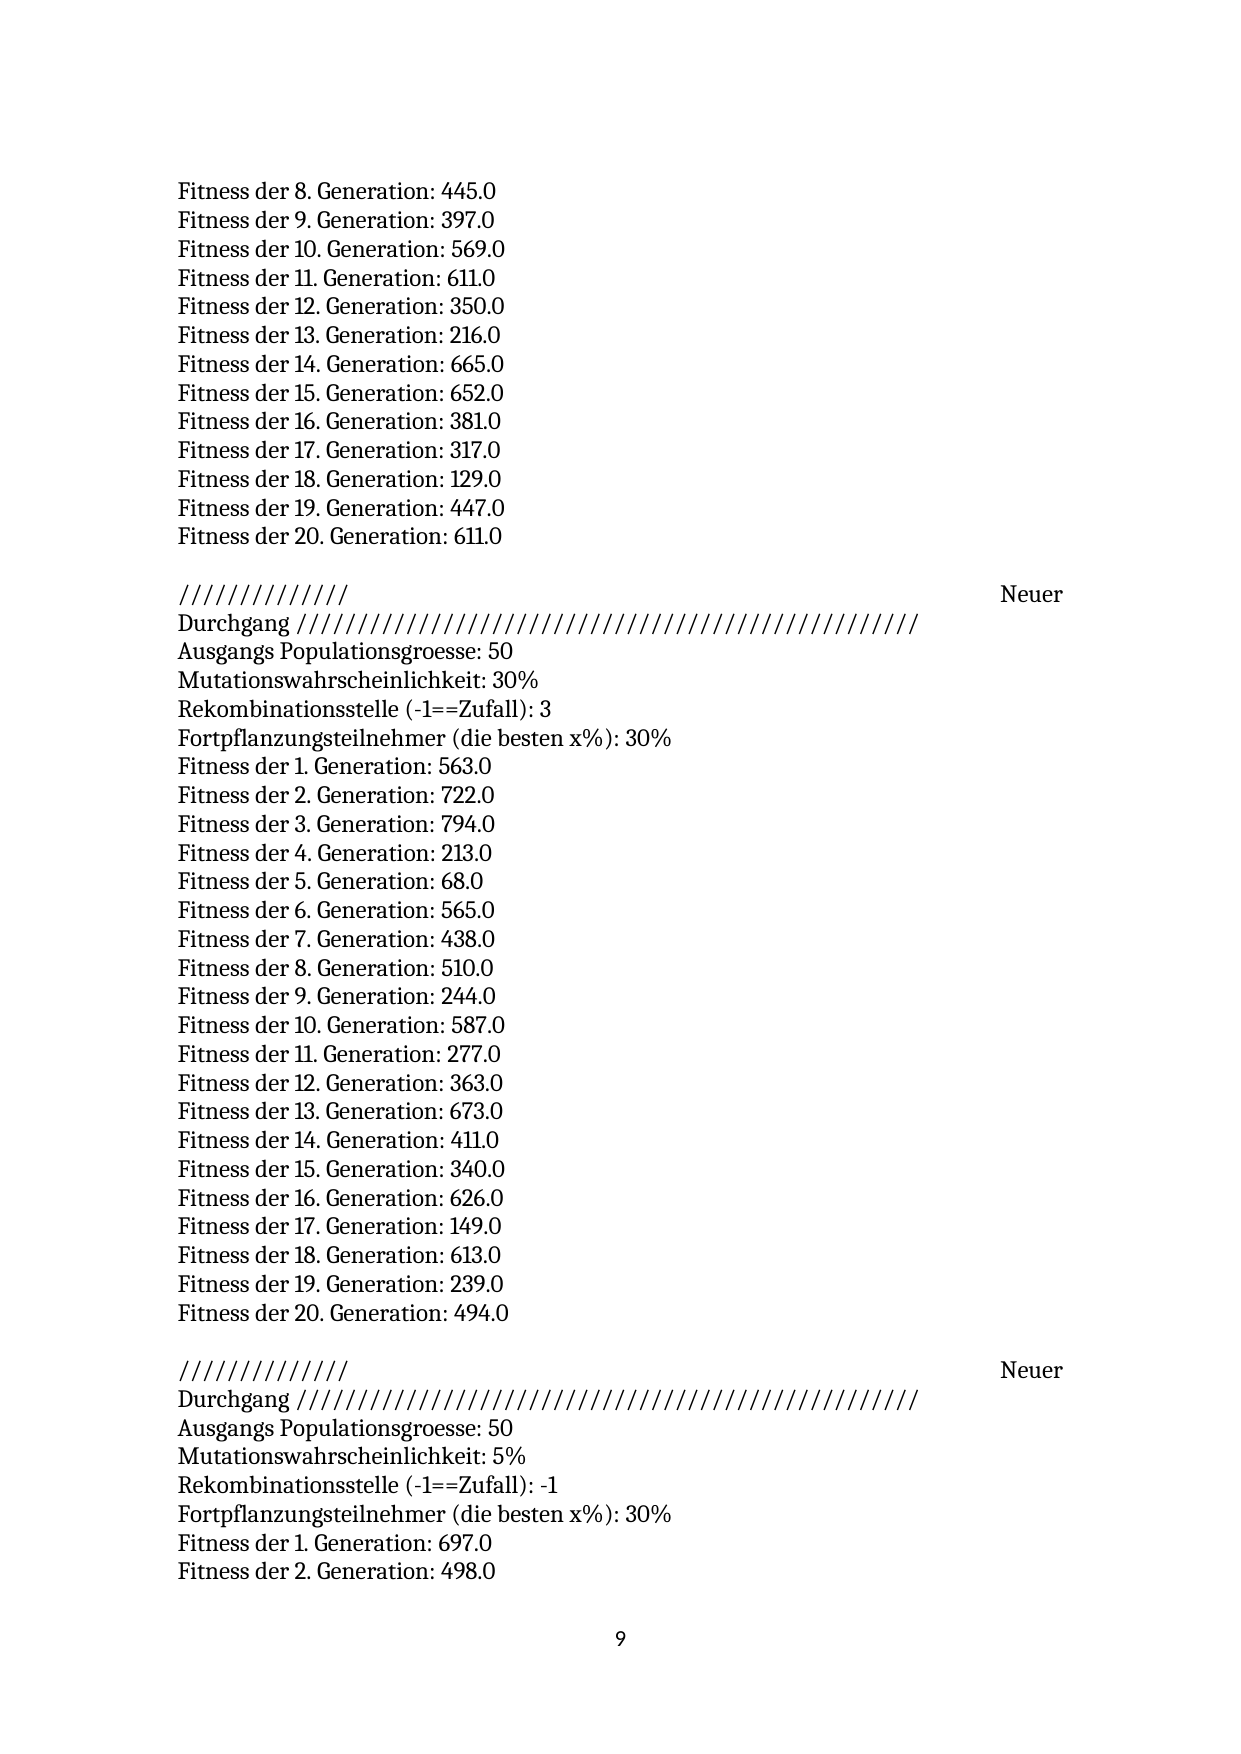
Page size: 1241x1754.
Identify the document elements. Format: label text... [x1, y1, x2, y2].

text Fitness der 19. Generation: 239.0 [177, 1270, 1063, 1298]
text Fitness der 20. Generation: 611.0 [177, 522, 1063, 551]
text Fitness der 4. Generation: 213.0 [177, 838, 1063, 867]
text Fitness der 2. Generation: 722.0 [177, 781, 1063, 810]
text Fitness der 9. Generation: 397.0 [177, 206, 1063, 235]
text Fitness der 19. Generation: 447.0 [177, 493, 1063, 522]
text Fitness der 12. Generation: 350.0 [177, 292, 1063, 321]
text Fitness der 7. Generation: 438.0 [177, 925, 1063, 953]
text Mutationswahrscheinlichkeit: 30% [177, 666, 1063, 695]
text Fitness der 11. Generation: 611.0 [177, 263, 1063, 292]
text Fitness der 18. Generation: 613.0 [177, 1241, 1063, 1270]
text Ausgangs Populationsgroesse: 50 [177, 637, 1063, 666]
text Fitness der 15. Generation: 340.0 [177, 1155, 1063, 1183]
text Fitness der 10. Generation: 587.0 [177, 1011, 1063, 1040]
text Fitness der 8. Generation: 445.0 [177, 177, 1063, 206]
text Fitness der 2. Generation: 498.0 [177, 1557, 1063, 1586]
text ////////////// Neuer Durchgang /////////////////////////////////////////////////// [177, 580, 1063, 637]
text Fitness der 13. Generation: 216.0 [177, 321, 1063, 350]
text Fitness der 14. Generation: 411.0 [177, 1126, 1063, 1155]
text Fitness der 20. Generation: 494.0 [177, 1298, 1063, 1327]
text Fitness der 17. Generation: 317.0 [177, 436, 1063, 465]
text Fitness der 3. Generation: 794.0 [177, 810, 1063, 838]
text Fortpflanzungsteilnehmer (die besten x%): 30% [177, 1500, 1063, 1528]
text Fitness der 6. Generation: 565.0 [177, 896, 1063, 925]
text Fitness der 12. Generation: 363.0 [177, 1068, 1063, 1097]
text Rekombinationsstelle (-1==Zufall): -1 [177, 1471, 1063, 1500]
text ////////////// Neuer Durchgang /////////////////////////////////////////////////// [177, 1356, 1063, 1413]
text Rekombinationsstelle (-1==Zufall): 3 [177, 695, 1063, 723]
text Fitness der 17. Generation: 149.0 [177, 1212, 1063, 1241]
text Fitness der 13. Generation: 673.0 [177, 1097, 1063, 1126]
text Fitness der 14. Generation: 665.0 [177, 350, 1063, 378]
text Fitness der 10. Generation: 569.0 [177, 235, 1063, 263]
text Fitness der 11. Generation: 277.0 [177, 1040, 1063, 1068]
text Fitness der 16. Generation: 381.0 [177, 407, 1063, 436]
text Fitness der 18. Generation: 129.0 [177, 465, 1063, 493]
text Mutationswahrscheinlichkeit: 5% [177, 1442, 1063, 1471]
text Fitness der 1. Generation: 563.0 [177, 752, 1063, 781]
text Fitness der 8. Generation: 510.0 [177, 953, 1063, 982]
text Fitness der 9. Generation: 244.0 [177, 982, 1063, 1011]
text Ausgangs Populationsgroesse: 50 [177, 1413, 1063, 1442]
text Fitness der 15. Generation: 652.0 [177, 378, 1063, 407]
text Fitness der 1. Generation: 697.0 [177, 1528, 1063, 1557]
text Fitness der 5. Generation: 68.0 [177, 867, 1063, 896]
text Fitness der 16. Generation: 626.0 [177, 1183, 1063, 1212]
text Fortpflanzungsteilnehmer (die besten x%): 30% [177, 723, 1063, 752]
